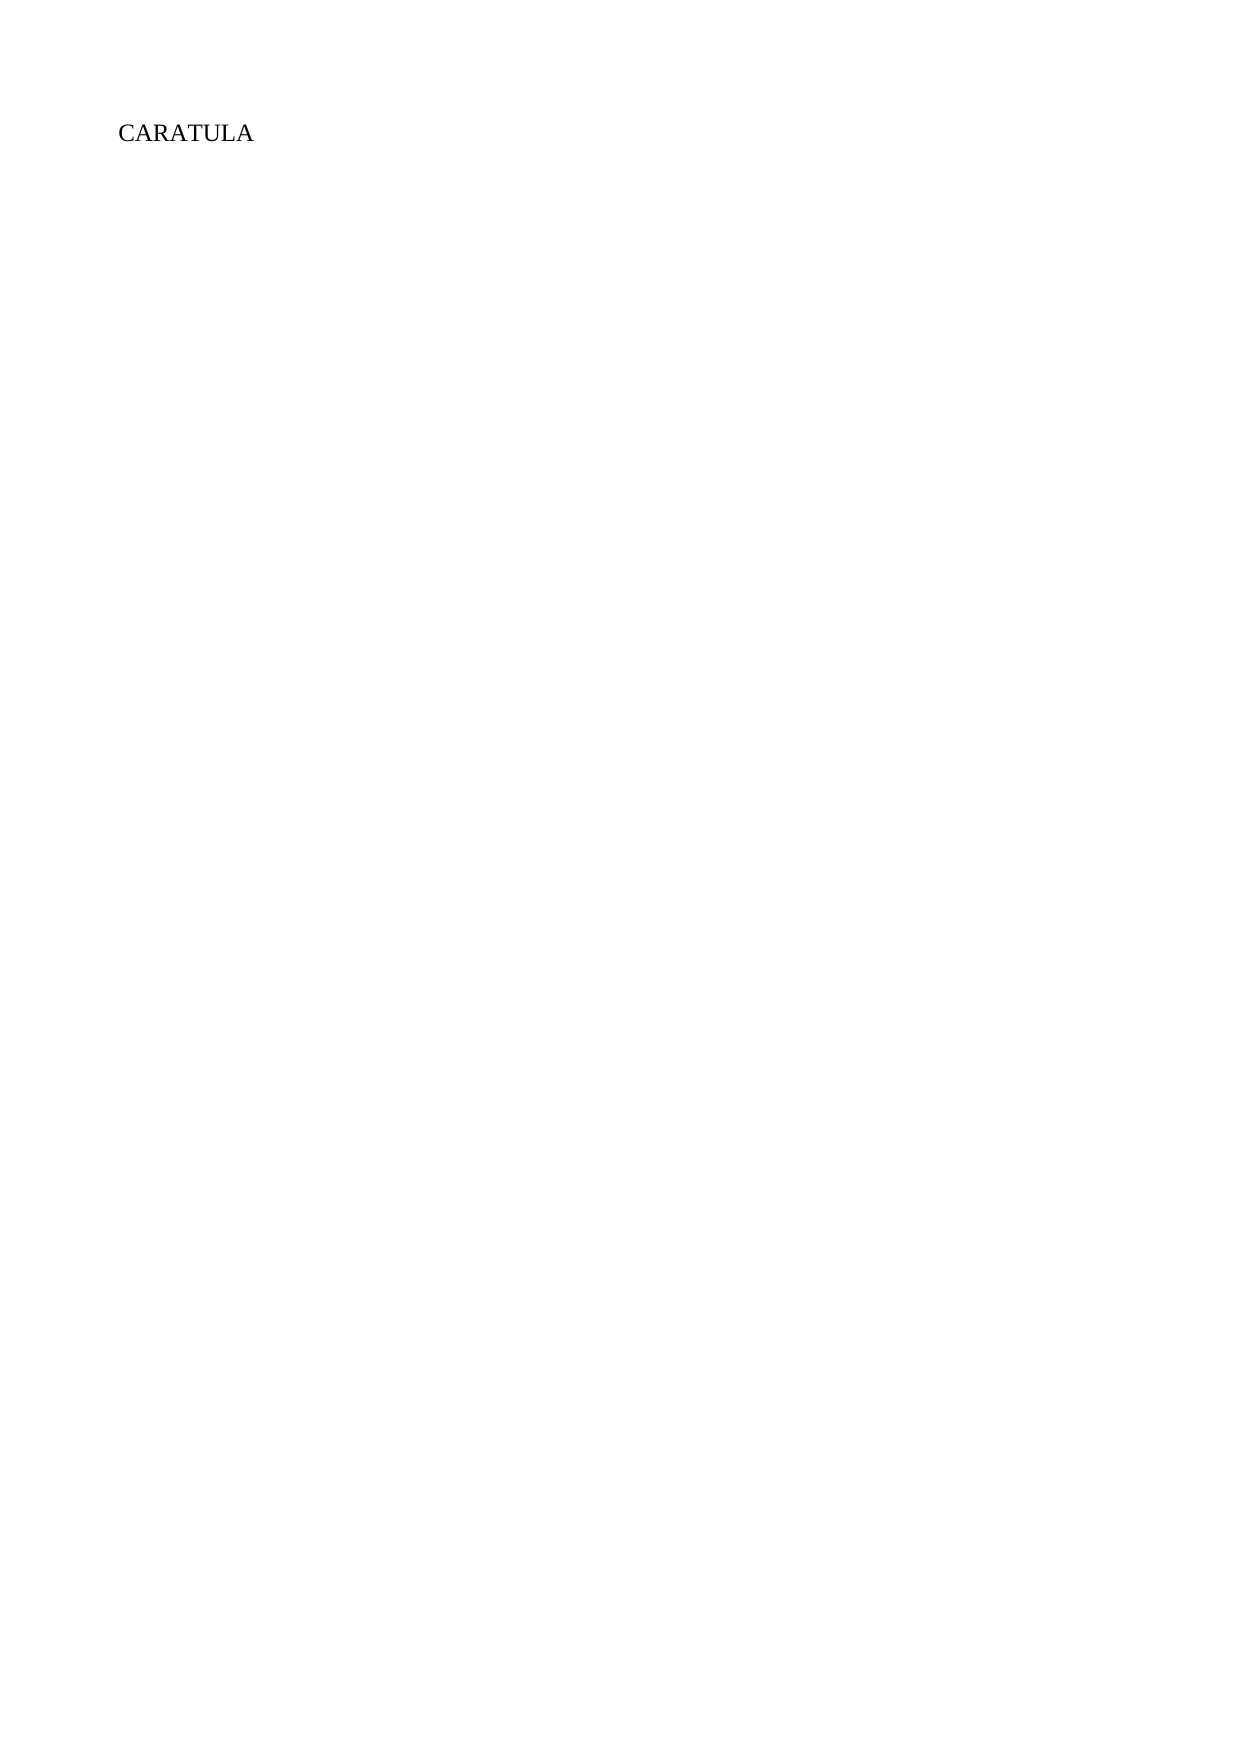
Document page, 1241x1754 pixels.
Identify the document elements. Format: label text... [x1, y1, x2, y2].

text CARATULA [118, 118, 1122, 147]
